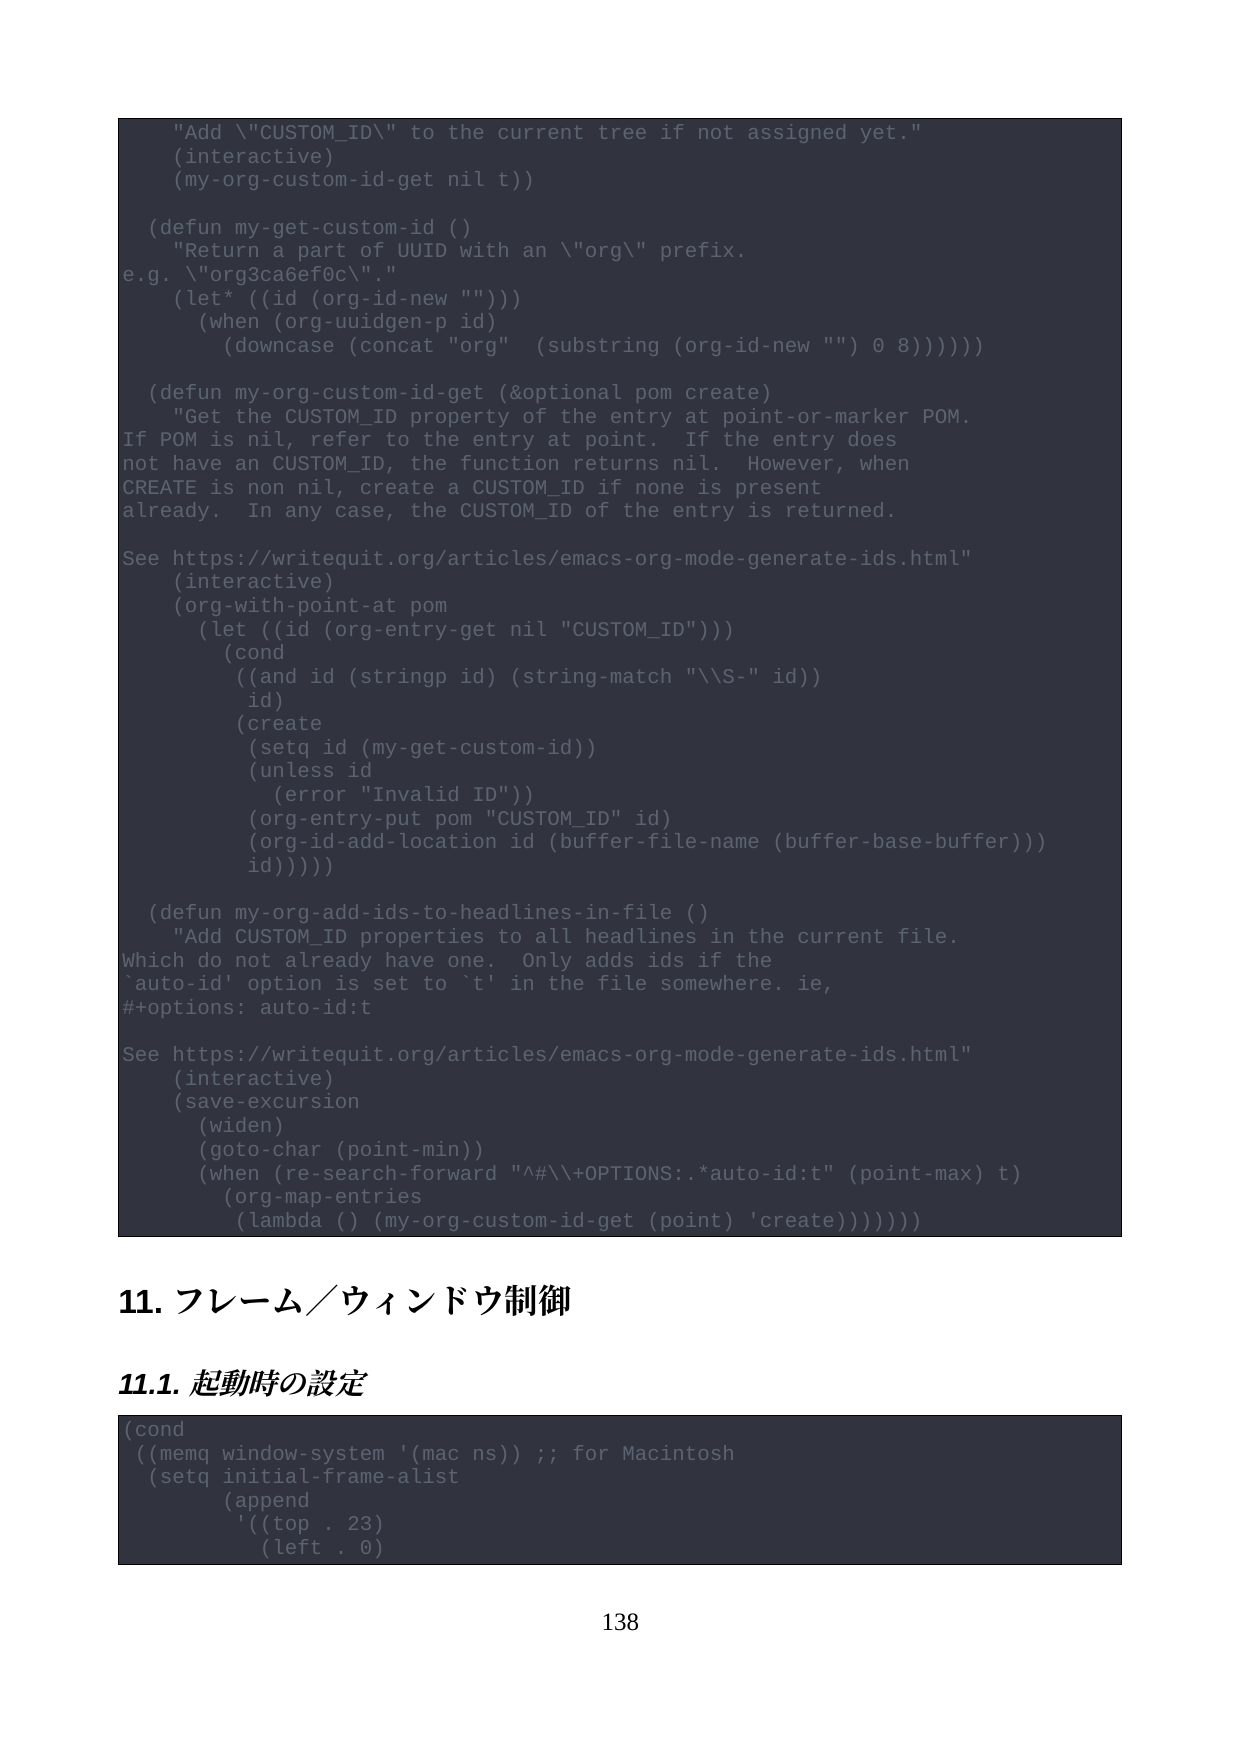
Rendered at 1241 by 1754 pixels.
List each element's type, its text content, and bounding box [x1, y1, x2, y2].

text "Return a part of UUID with an \"org\" prefix. [119, 236, 1121, 260]
text (org-with-point-at pom [119, 591, 1121, 615]
subtitle 起動時の設定 [118, 1361, 1122, 1402]
text (lambda () (my-org-custom-id-get (point) 'create))))))) [119, 1206, 1121, 1236]
text (goto-char (point-min)) [119, 1135, 1121, 1158]
text CREATE is non nil, create a CUSTOM_ID if none is present [119, 473, 1121, 496]
text e.g. \"org3ca6ef0c\"." [119, 260, 1121, 284]
text (interactive) [119, 567, 1121, 591]
text #+options: auto-id:t [119, 993, 1121, 1017]
text (when (org-uuidgen-p id) [119, 307, 1121, 331]
text (defun my-get-custom-id () [119, 213, 1121, 236]
text (when (re-search-forward "^#\\+OPTIONS:.*auto-id:t" (point-max) t) [119, 1158, 1121, 1182]
text id) [119, 686, 1121, 709]
text (left . 0) [119, 1533, 1121, 1564]
text (defun my-org-custom-id-get (&optional pom create) [119, 378, 1121, 402]
text (setq initial-frame-alist [119, 1462, 1121, 1486]
text (my-org-custom-id-get nil t)) [119, 165, 1121, 189]
text Which do not already have one. Only adds ids if the [119, 946, 1121, 969]
text (let* ((id (org-id-new ""))) [119, 284, 1121, 307]
text `auto-id' option is set to `t' in the file somewhere. ie, [119, 969, 1121, 993]
text (cond [119, 1416, 1121, 1438]
text ((memq window-system '(mac ns)) ;; for Macintosh [119, 1438, 1121, 1462]
text (unless id [119, 757, 1121, 780]
text (append [119, 1486, 1121, 1509]
text "Add \"CUSTOM_ID\" to the current tree if not assigned yet." [119, 119, 1121, 142]
subtitle フレーム／ウィンドウ制御 [118, 1275, 1122, 1323]
text See https://writequit.org/articles/emacs-org-mode-generate-ids.html" [119, 1040, 1121, 1064]
text See https://writequit.org/articles/emacs-org-mode-generate-ids.html" [119, 544, 1121, 567]
text not have an CUSTOM_ID, the function returns nil. However, when [119, 449, 1121, 473]
text (widen) [119, 1111, 1121, 1135]
text (defun my-org-add-ids-to-headlines-in-file () [119, 898, 1121, 922]
text '((top . 23) [119, 1509, 1121, 1533]
text already. In any case, the CUSTOM_ID of the entry is returned. [119, 496, 1121, 520]
text (org-id-add-location id (buffer-file-name (buffer-base-buffer))) [119, 827, 1121, 851]
text (error "Invalid ID")) [119, 780, 1121, 804]
text (downcase (concat "org" (substring (org-id-new "") 0 8)))))) [119, 331, 1121, 354]
text (org-map-entries [119, 1182, 1121, 1206]
text "Add CUSTOM_ID properties to all headlines in the current file. [119, 922, 1121, 946]
text (let ((id (org-entry-get nil "CUSTOM_ID"))) [119, 615, 1121, 638]
text (setq id (my-get-custom-id)) [119, 733, 1121, 757]
text (save-excursion [119, 1088, 1121, 1111]
text If POM is nil, refer to the entry at point. If the entry does [119, 426, 1121, 449]
text (interactive) [119, 142, 1121, 165]
text (org-entry-put pom "CUSTOM_ID" id) [119, 804, 1121, 827]
text ((and id (stringp id) (string-match "\\S-" id)) [119, 662, 1121, 686]
text (interactive) [119, 1064, 1121, 1088]
text "Get the CUSTOM_ID property of the entry at point-or-marker POM. [119, 402, 1121, 426]
text id))))) [119, 851, 1121, 875]
text (cond [119, 638, 1121, 662]
text (create [119, 709, 1121, 733]
